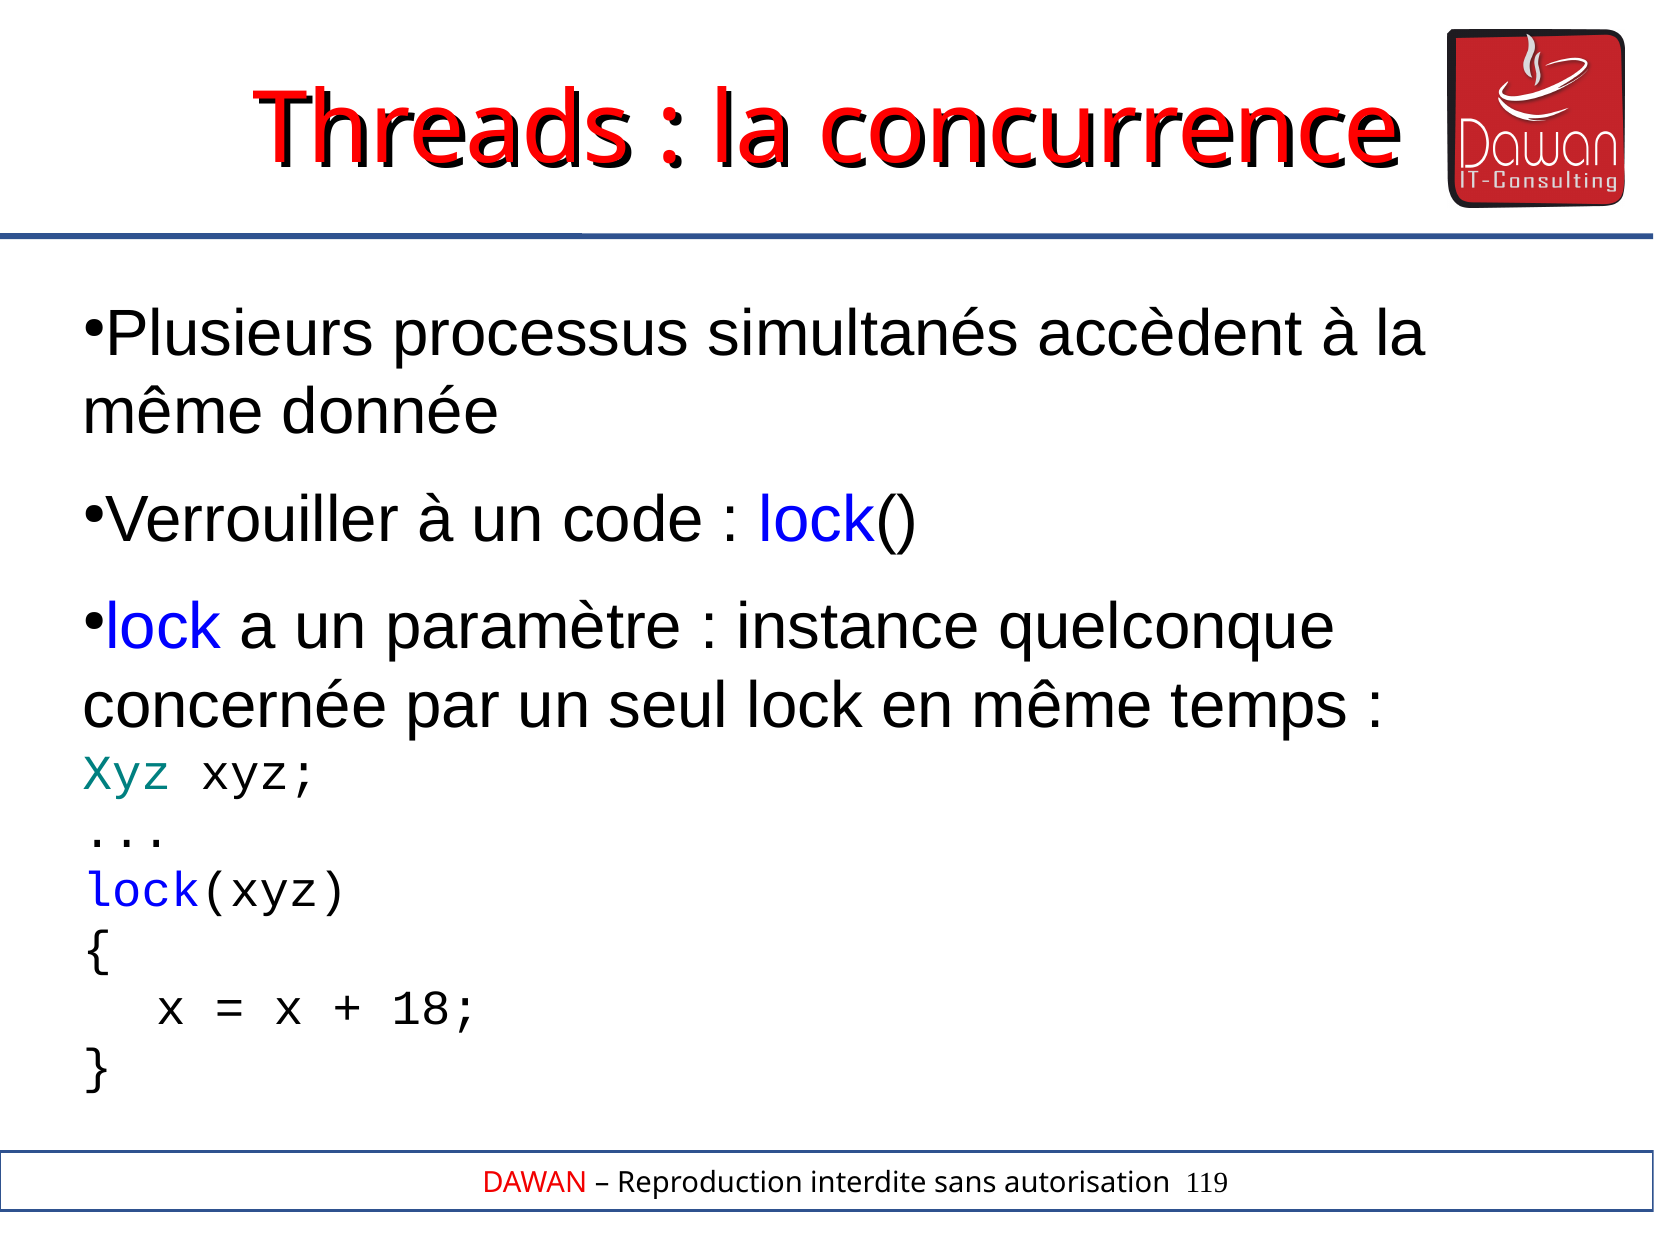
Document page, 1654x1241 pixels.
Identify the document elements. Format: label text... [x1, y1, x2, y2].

text_box [1185, 1163, 1565, 1228]
title Threads : la concurrence [82, 15, 1571, 229]
list Plusieurs processus simultanés accèdent à la même donnée Verrouiller à un code : lock() lock a un paramètre : instance quelconque concernée par un seul lock en même temps : Xyz xyz; ... lock(xyz) { x = x + 18; } [82, 290, 1571, 1094]
